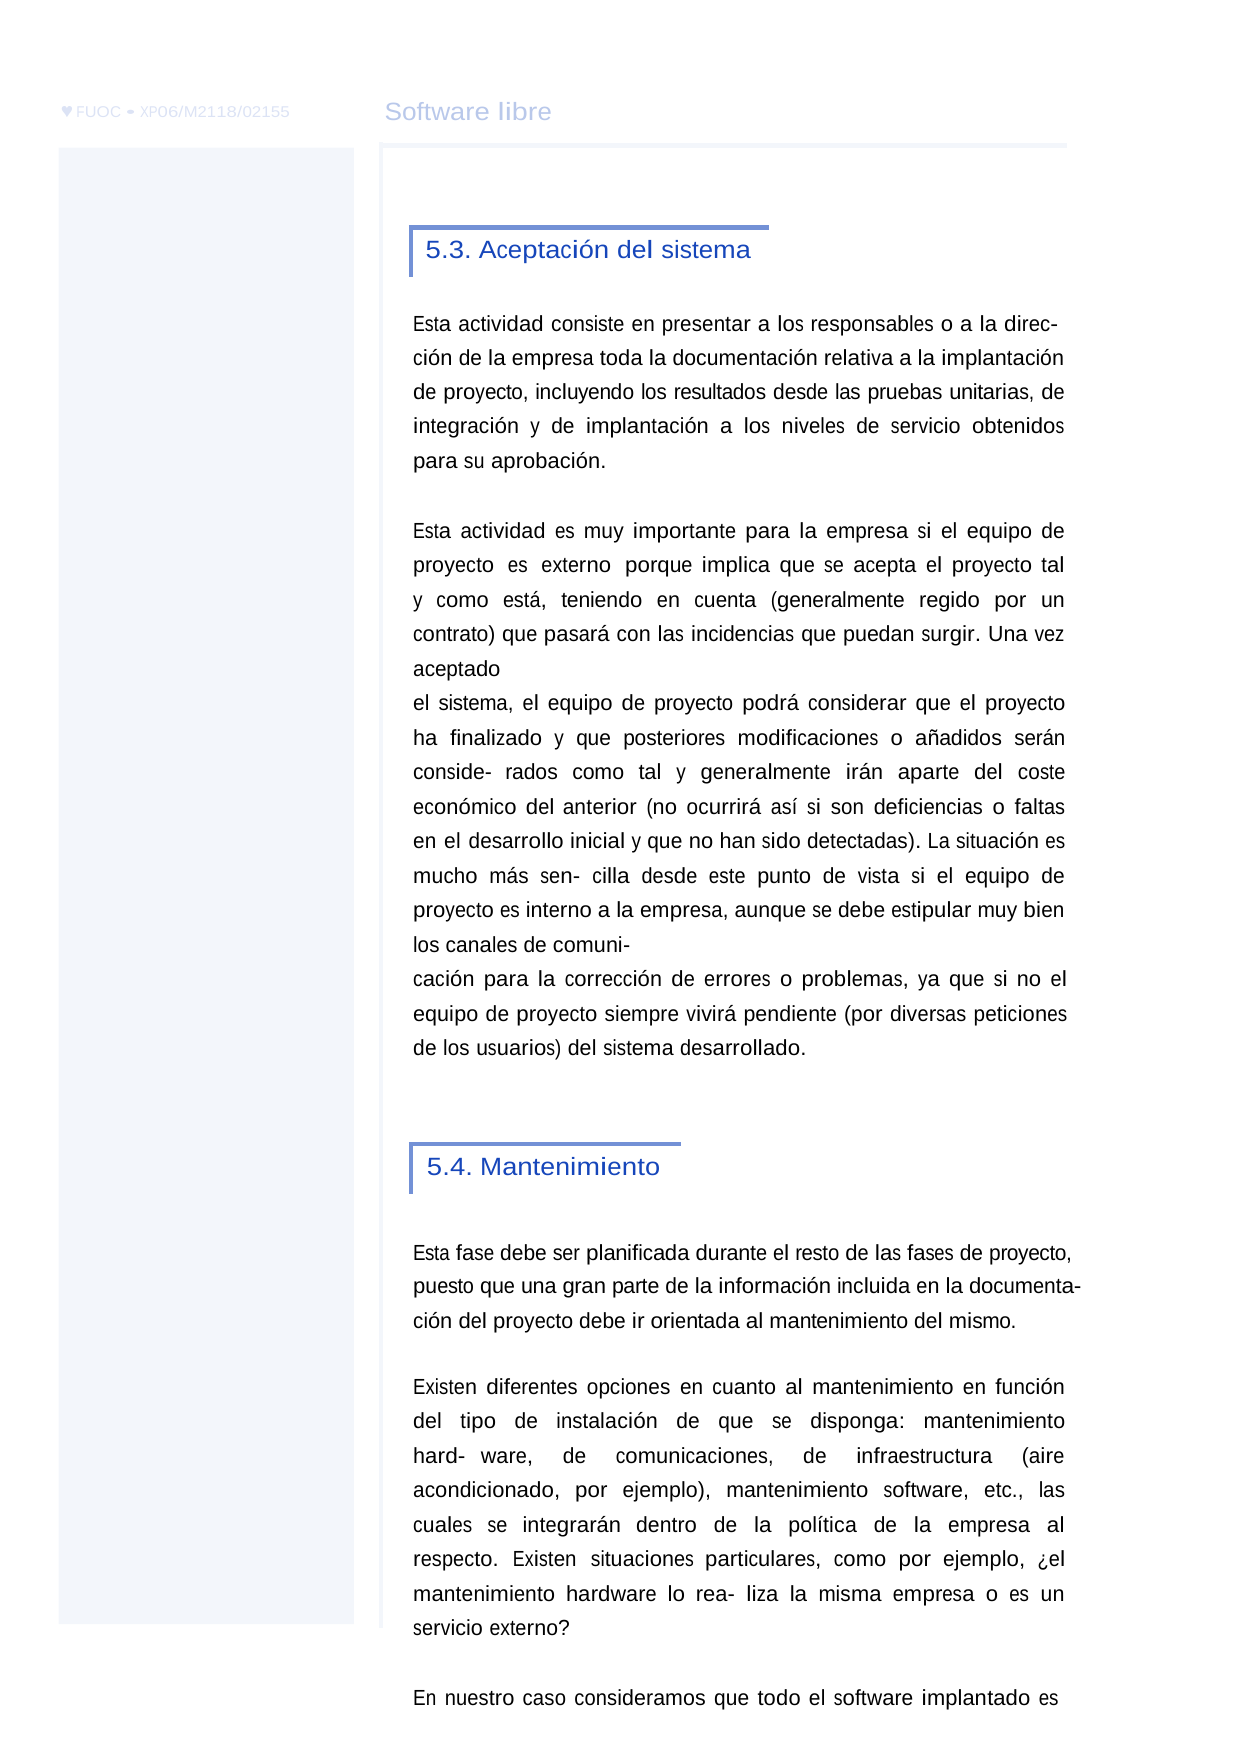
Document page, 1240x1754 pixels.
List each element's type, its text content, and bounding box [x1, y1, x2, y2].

text puesto que una gran parte de la información incluida en la documenta- ción del proyecto debe ir orientada al mantenimiento del mismo. [413, 1273, 1081, 1333]
text 5.3. Aceptación del sistema [425, 239, 1079, 263]
text 5.4. Mantenimiento [422, 1156, 664, 1180]
text ción de la empresa toda la documentación relativa a la implantación de proyecto, incluyendo los resultados desde las pruebas unitarias, de integración y de implantación a los niveles de servicio obtenidos para su aprobación. [413, 344, 1065, 473]
text el sistema, el equipo de proyecto podrá considerar que el proyecto ha finalizado y que posteriores modificaciones o añadidos serán conside- rados como tal y generalmente irán aparte del coste económico del anterior (no ocurrirá así si son deficiencias o faltas en el desarrollo inicial y que no han sido detectadas). La situación es mucho más sen- cilla desde este punto de vista si el equipo de proyecto es interno a la empresa, aunque se debe estipular muy bien los canales de comuni- [413, 690, 1065, 957]
text Esta actividad consiste en presentar a los responsables o a la direc- [413, 314, 1080, 335]
text Esta actividad es muy importante para la empresa si el equipo de proyecto es externo porque implica que se acepta el proyecto tal y como está, teniendo en cuenta (generalmente regido por un contrato) que pasará con las incidencias que puedan surgir. Una vez aceptado [413, 518, 1065, 681]
text Software libre [384, 97, 1079, 126]
text  FUOC • XP06/M2118/02155 [61, 103, 299, 121]
text Esta fase debe ser planificada durante el resto de las fases de proyecto, [413, 1243, 1080, 1264]
text En nuestro caso consideramos que todo el software implantado es [413, 1685, 1083, 1710]
text cación para la corrección de errores o problemas, ya que si no el equipo de proyecto siempre vivirá pendiente (por diversas peticiones de los usuarios) del sistema desarrollado. [413, 966, 1067, 1060]
text Existen diferentes opciones en cuanto al mantenimiento en función del tipo de instalación de que se disponga: mantenimiento hard- ware, de comunicaciones, de infraestructura (aire acondicionado, por ejemplo), mantenimiento software, etc., las cuales se integrarán dentro de la política de la empresa al respecto. Existen situaciones particulares, como por ejemplo, ¿el mantenimiento hardware lo rea- liza la misma empresa o es un servicio externo? [413, 1374, 1065, 1640]
